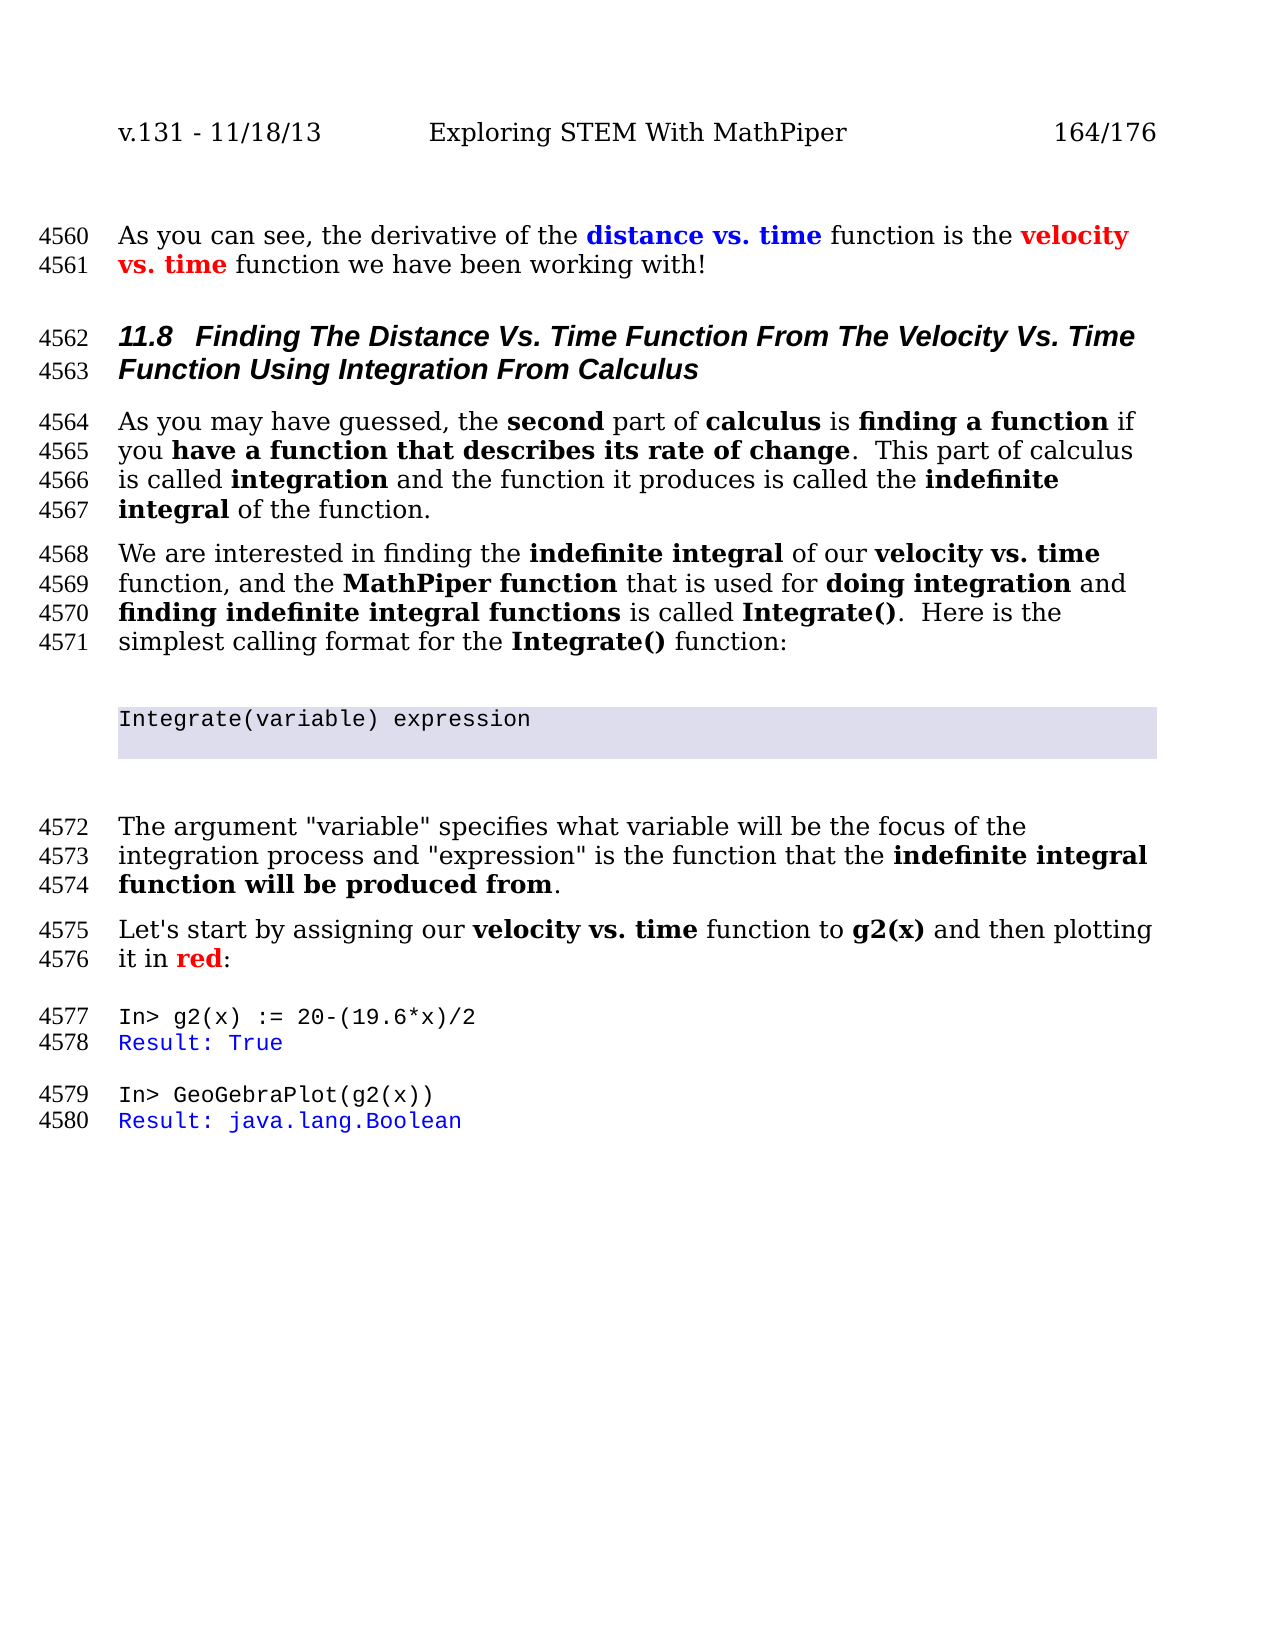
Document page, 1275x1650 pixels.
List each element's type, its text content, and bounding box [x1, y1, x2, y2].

text In> GeoGebraPlot(g2(x)) [118, 1083, 1157, 1109]
text Let's start by assigning our velocity vs. time function to g2(x) and then plotting it in red: [118, 915, 1157, 974]
text As you can see, the derivative of the distance vs. time function is the velocity vs. time function we have been working with! [118, 221, 1157, 280]
subtitle Finding The Distance Vs. Time Function From The Velocity Vs. Time Function Using Integration From Calculus [118, 319, 1157, 386]
text In> g2(x) := 20-(19.6*x)/2 [118, 1006, 1157, 1032]
text Result: True [118, 1032, 1157, 1057]
text We are interested in finding the indefinite integral of our velocity vs. time function, and the MathPiper function that is used for doing integration and finding indefinite integral functions is called Integrate(). Here is the simplest calling format for the Integrate() function: [118, 539, 1157, 657]
table_header Integrate(variable) expression [118, 707, 1157, 759]
text The argument "variable" specifies what variable will be the focus of the integration process and "expression" is the function that the indefinite integral function will be produced from. [118, 812, 1157, 900]
text As you may have guessed, the second part of calculus is finding a function if you have a function that describes its rate of change. This part of calculus is called integration and the function it produces is called the indefinite integral of the function. [118, 407, 1157, 524]
text Result: java.lang.Boolean [118, 1109, 1157, 1135]
